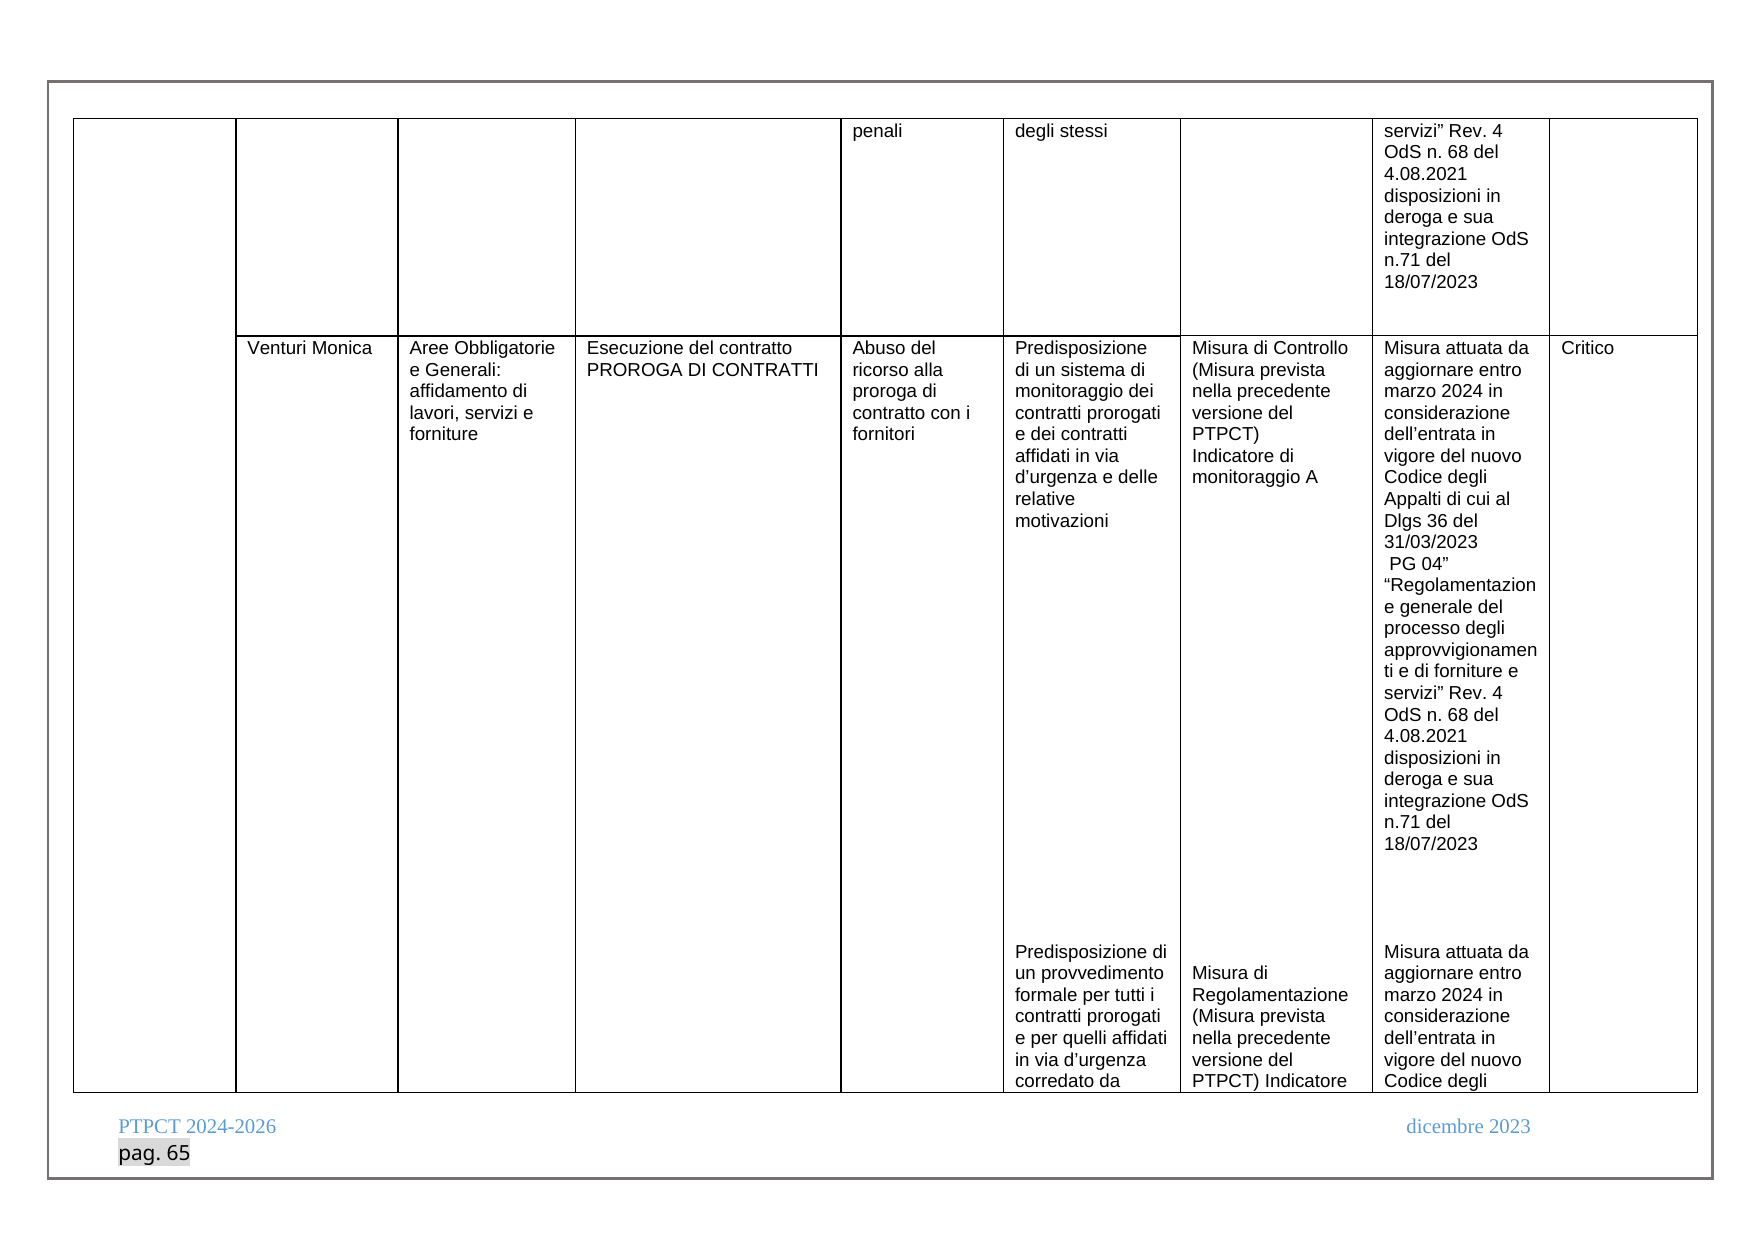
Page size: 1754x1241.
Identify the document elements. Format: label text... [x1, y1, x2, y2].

table_cell [399, 119, 575, 335]
table_cell penali [842, 119, 1003, 335]
table_cell Esecuzione del contratto PROROGA DI CONTRATTI [576, 337, 840, 1092]
table_cell Critico [1550, 336, 1697, 1092]
table_cell Abuso del ricorso alla proroga di contratto con i fornitori [842, 337, 1003, 1092]
table_cell Misura di Controllo (Misura prevista nella precedente versione del PTPCT) Indicatore di monitoraggio A Misura di Regolamentazione (Misura prevista nella precedente versione del PTPCT) Indicatore [1181, 336, 1372, 1092]
table_cell [74, 119, 235, 1092]
table_cell Predisposizione di un sistema di monitoraggio dei contratti prorogati e dei contratti affidati in via d’urgenza e delle relative motivazioni Predisposizione di un provvedimento formale per tutti i contratti prorogati e per quelli affidati in via d’urgenza corredato da [1004, 337, 1180, 1092]
table_cell [576, 119, 840, 335]
table_cell degli stessi [1004, 119, 1180, 335]
table_cell [1550, 119, 1697, 335]
table_cell Aree Obbligatorie e Generali: affidamento di lavori, servizi e forniture [399, 337, 575, 1092]
table_cell servizi” Rev. 4 OdS n. 68 del 4.08.2021 disposizioni in deroga e sua integrazione OdS n.71 del 18/07/2023 [1373, 119, 1549, 335]
table_cell [1181, 119, 1372, 335]
table_cell [237, 119, 397, 335]
table_cell Venturi Monica [237, 337, 397, 1092]
table_cell Misura attuata da aggiornare entro marzo 2024 in considerazione dell’entrata in vigore del nuovo Codice degli Appalti di cui al Dlgs 36 del 31/03/2023 PG 04” “Regolamentazione generale del processo degli approvvigionamenti e di forniture e servizi” Rev. 4 OdS n. 68 del 4.08.2021 disposizioni in deroga e sua integrazione OdS n.71 del 18/07/2023 Misura attuata da aggiornare entro marzo 2024 in considerazione dell’entrata in vigore del nuovo Codice degli [1373, 336, 1549, 1092]
